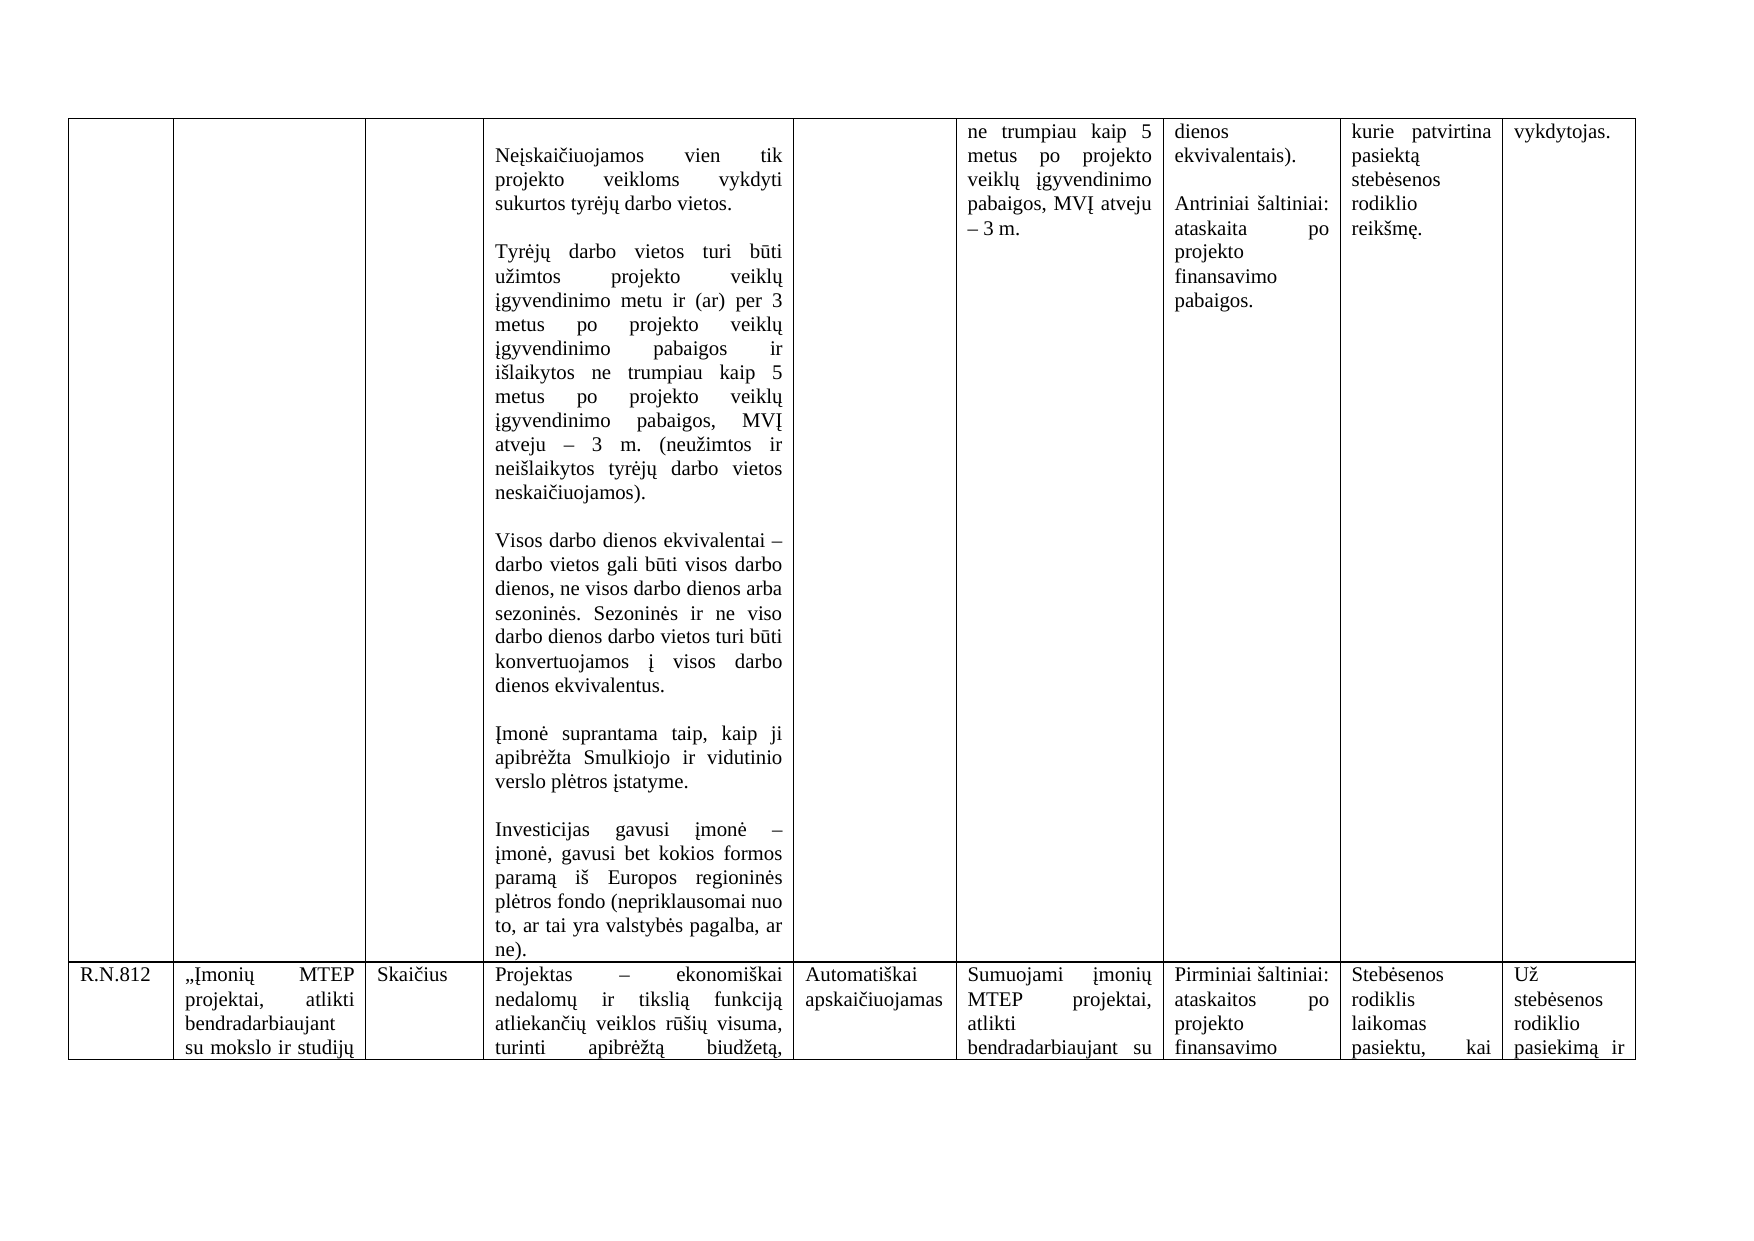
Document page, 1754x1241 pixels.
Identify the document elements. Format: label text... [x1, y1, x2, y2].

table_cell vykdytojas. [1503, 119, 1635, 961]
table_cell Projektas – ekonomiškai nedalomų ir tikslią funkciją atliekančių veiklos rūšių visuma, turinti apibrėžtą biudžetą, [484, 963, 793, 1059]
table_cell kurie patvirtina pasiektą stebėsenos rodiklio reikšmę. [1341, 119, 1502, 961]
table_cell Už stebėsenos rodiklio pasiekimą ir [1503, 963, 1635, 1059]
table_cell Neįskaičiuojamos vien tik projekto veikloms vykdyti sukurtos tyrėjų darbo vietos. Tyrėjų darbo vietos turi būti užimtos projekto veiklų įgyvendinimo metu ir (ar) per 3 metus po projekto veiklų įgyvendinimo pabaigos ir išlaikytos ne trumpiau kaip 5 metus po projekto veiklų įgyvendinimo pabaigos, MVĮ atveju – 3 m. (neužimtos ir neišlaikytos tyrėjų darbo vietos neskaičiuojamos). Visos darbo dienos ekvivalentai – darbo vietos gali būti visos darbo dienos, ne visos darbo dienos arba sezoninės. Sezoninės ir ne viso darbo dienos darbo vietos turi būti konvertuojamos į visos darbo dienos ekvivalentus. Įmonė suprantama taip, kaip ji apibrėžta Smulkiojo ir vidutinio verslo plėtros įstatyme. Investicijas gavusi įmonė – įmonė, gavusi bet kokios formos paramą iš Europos regioninės plėtros fondo (nepriklausomai nuo to, ar tai yra valstybės pagalba, ar ne). [484, 119, 793, 961]
table_cell ne trumpiau kaip 5 metus po projekto veiklų įgyvendinimo pabaigos, MVĮ atveju – 3 m. [957, 119, 1163, 961]
table_cell Pirminiai šaltiniai: ataskaitos po projekto finansavimo [1164, 963, 1340, 1059]
table_cell R.N.812 [69, 963, 173, 1059]
table_cell Skaičius [366, 963, 483, 1059]
table_cell [794, 119, 956, 961]
table_cell [174, 119, 365, 961]
table_cell „Įmonių MTEP projektai, atlikti bendradarbiaujant su mokslo ir studijų [174, 963, 365, 1059]
table_cell Sumuojami įmonių MTEP projektai, atlikti bendradarbiaujant su [957, 963, 1163, 1059]
table_cell dienos ekvivalentais). Antriniai šaltiniai: ataskaita po projekto finansavimo pabaigos. [1164, 119, 1340, 961]
table_cell [366, 119, 483, 961]
table_cell [69, 119, 173, 961]
table_cell Automatiškai apskaičiuojamas [794, 963, 956, 1059]
table_cell Stebėsenos rodiklis laikomas pasiektu, kai [1341, 963, 1502, 1059]
